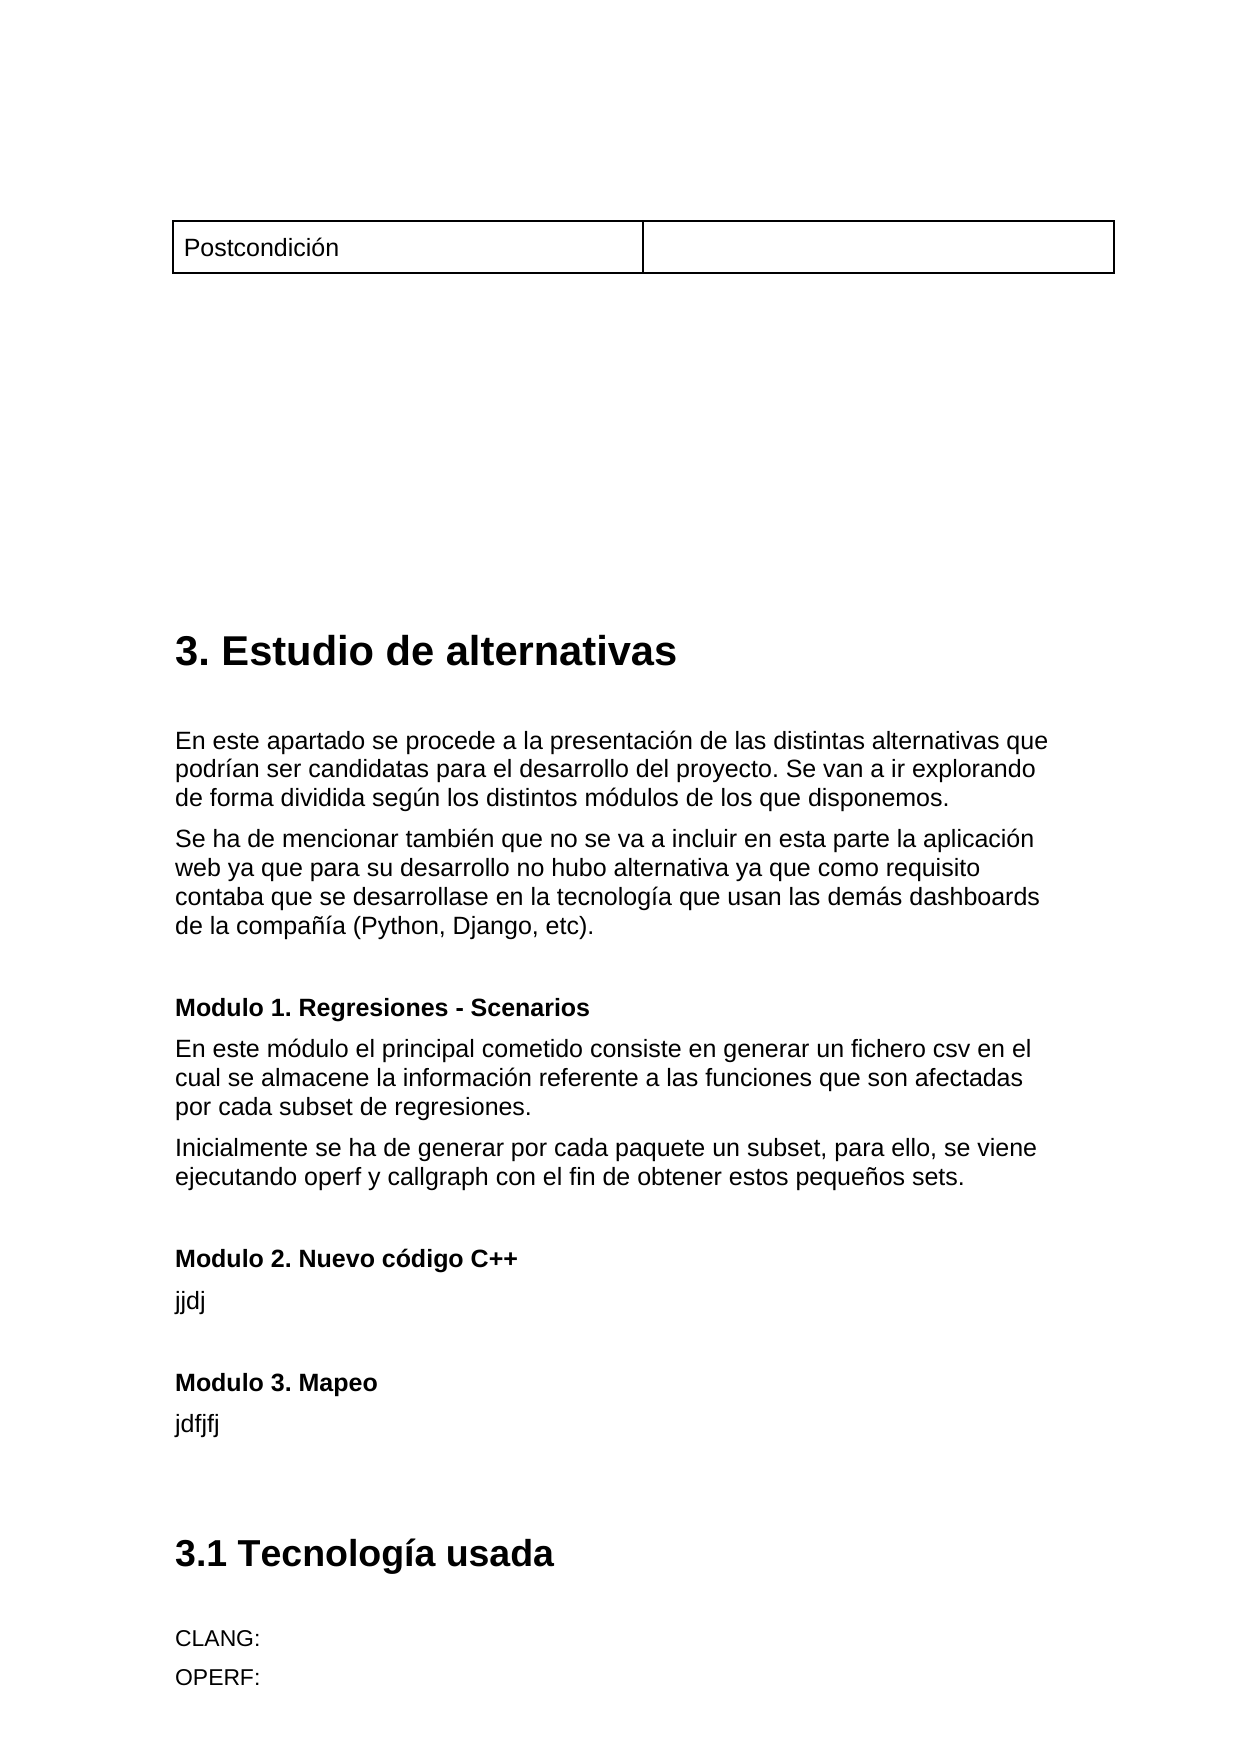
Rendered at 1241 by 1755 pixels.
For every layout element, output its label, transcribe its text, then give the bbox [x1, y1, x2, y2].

text Se ha de mencionar también que no se va a incluir en esta parte la aplicación web ya que para su desarrollo no hubo alternativa ya que como requisito contaba que se desarrollase en la tecnología que usan las demás dashboards de la compañía (Python, Django, etc). [175, 824, 1065, 939]
text Modulo 1. Regresiones - Scenarios [175, 993, 1065, 1022]
text jjdj [175, 1286, 1065, 1314]
text jdfjfj [175, 1409, 1065, 1438]
text En este apartado se procede a la presentación de las distintas alternativas que podrían ser candidatas para el desarrollo del proyecto. Se van a ir explorando de forma dividida según los distintos módulos de los que disponemos. [175, 726, 1065, 812]
text OPERF: [175, 1664, 1065, 1691]
text 3.1 Tecnología usada [175, 1531, 1065, 1574]
text Modulo 3. Mapeo [175, 1368, 1065, 1397]
text CLANG: [175, 1625, 1065, 1652]
table_cell [644, 222, 1113, 272]
text Inicialmente se ha de generar por cada paquete un subset, para ello, se viene ejecutando operf y callgraph con el fin de obtener estos pequeños sets. [175, 1133, 1065, 1191]
text En este módulo el principal cometido consiste en generar un fichero csv en el cual se almacene la información referente a las funciones que son afectadas por cada subset de regresiones. [175, 1034, 1065, 1121]
text Modulo 2. Nuevo código C++ [175, 1244, 1065, 1273]
text 3. Estudio de alternativas [175, 626, 1065, 674]
table_cell Postcondición [174, 222, 642, 272]
